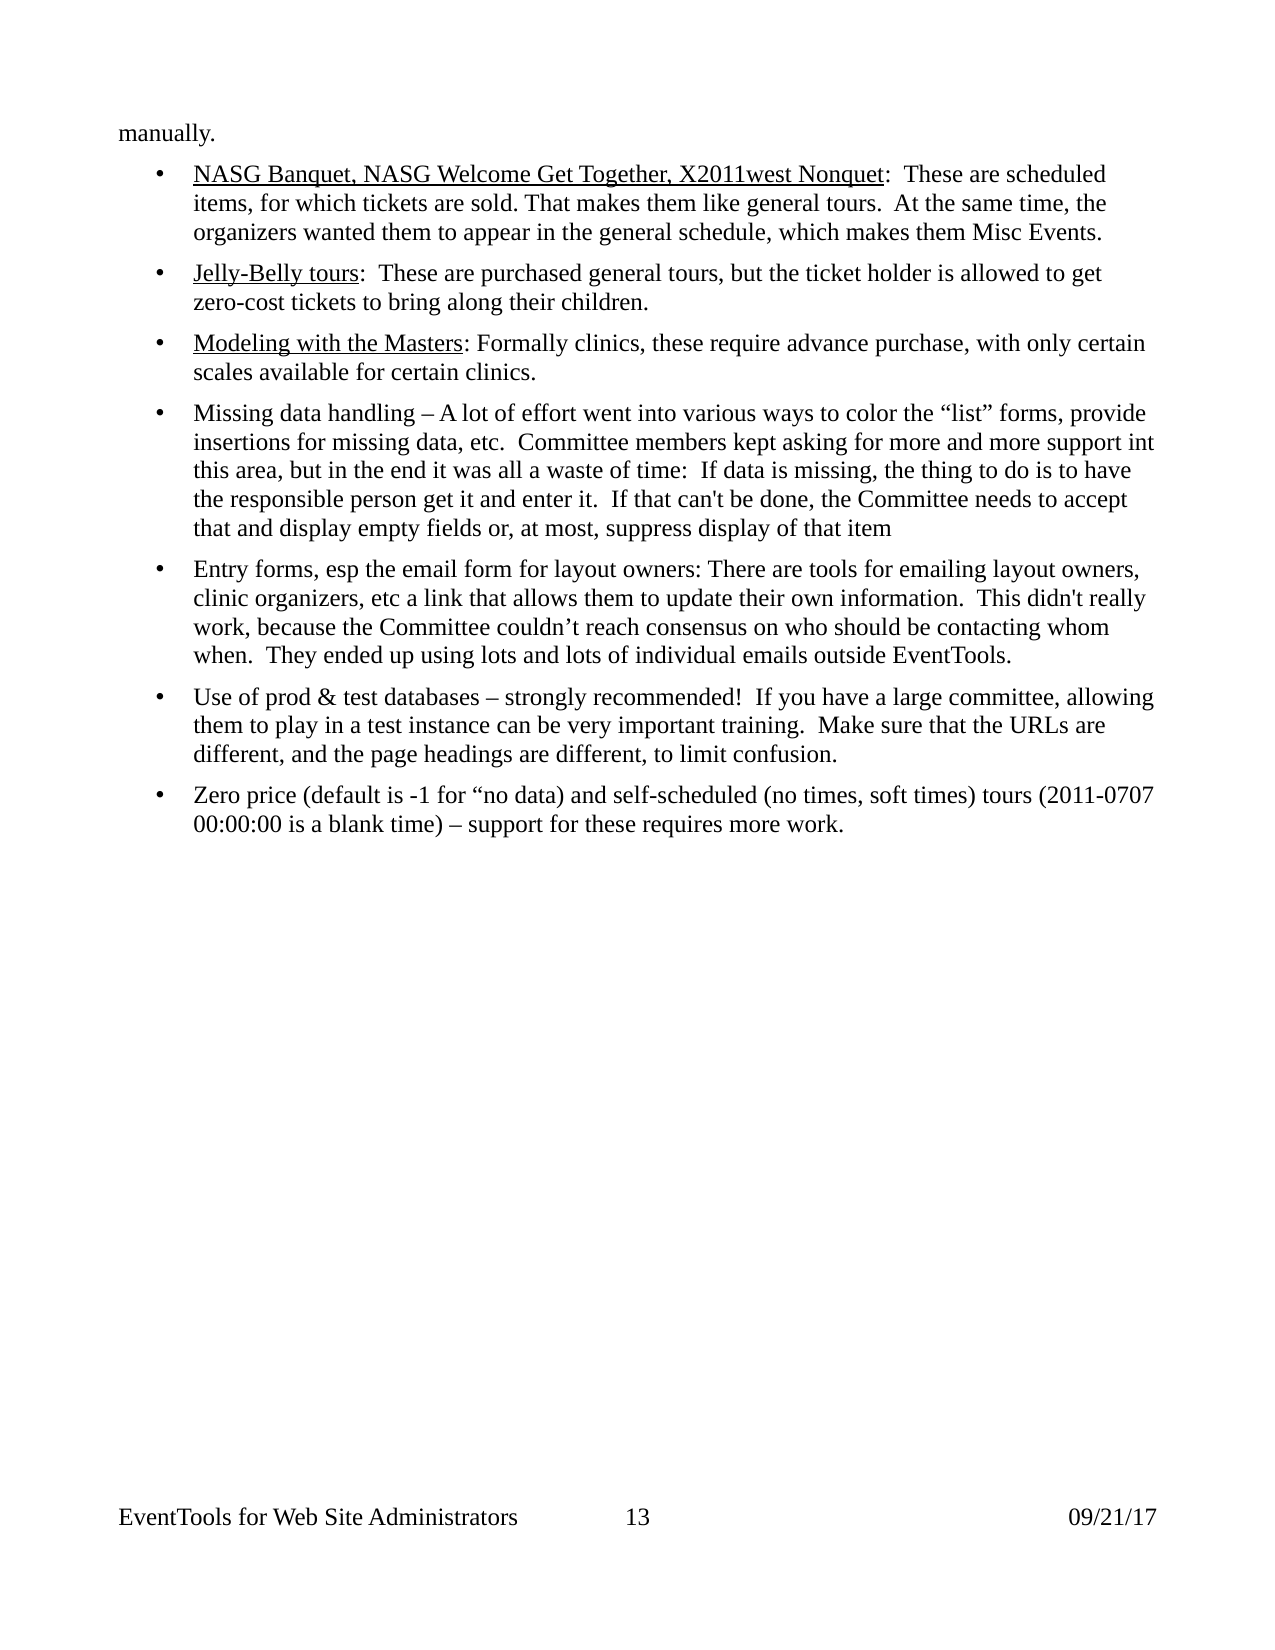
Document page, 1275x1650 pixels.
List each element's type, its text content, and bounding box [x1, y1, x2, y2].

text manually. [118, 118, 1157, 147]
list Jelly-Belly tours: These are purchased general tours, but the ticket holder is allowed to get zero-cost tickets to bring along their children. [156, 258, 1157, 316]
list Modeling with the Masters: Formally clinics, these require advance purchase, with only certain scales available for certain clinics. [156, 328, 1157, 386]
list Missing data handling – A lot of effort went into various ways to color the “list” forms, provide insertions for missing data, etc. Committee members kept asking for more and more support int this area, but in the end it was all a waste of time: If data is missing, the thing to do is to have the responsible person get it and enter it. If that can't be done, the Committee needs to accept that and display empty fields or, at most, suppress display of that item [156, 398, 1157, 542]
list Use of prod & test databases – strongly recommended! If you have a large committee, allowing them to play in a test instance can be very important training. Make sure that the URLs are different, and the page headings are different, to limit confusion. [156, 682, 1157, 768]
list NASG Banquet, NASG Welcome Get Together, X2011west Nonquet: These are scheduled items, for which tickets are sold. That makes them like general tours. At the same time, the organizers wanted them to appear in the general schedule, which makes them Misc Events. [156, 159, 1157, 246]
list Entry forms, esp the email form for layout owners: There are tools for emailing layout owners, clinic organizers, etc a link that allows them to update their own information. This didn't really work, because the Committee couldn’t reach consensus on who should be contacting whom when. They ended up using lots and lots of individual emails outside EventTools. [156, 554, 1157, 669]
list Zero price (default is -1 for “no data) and self-scheduled (no times, soft times) tours (2011-0707 00:00:00 is a blank time) – support for these requires more work. [156, 781, 1157, 838]
